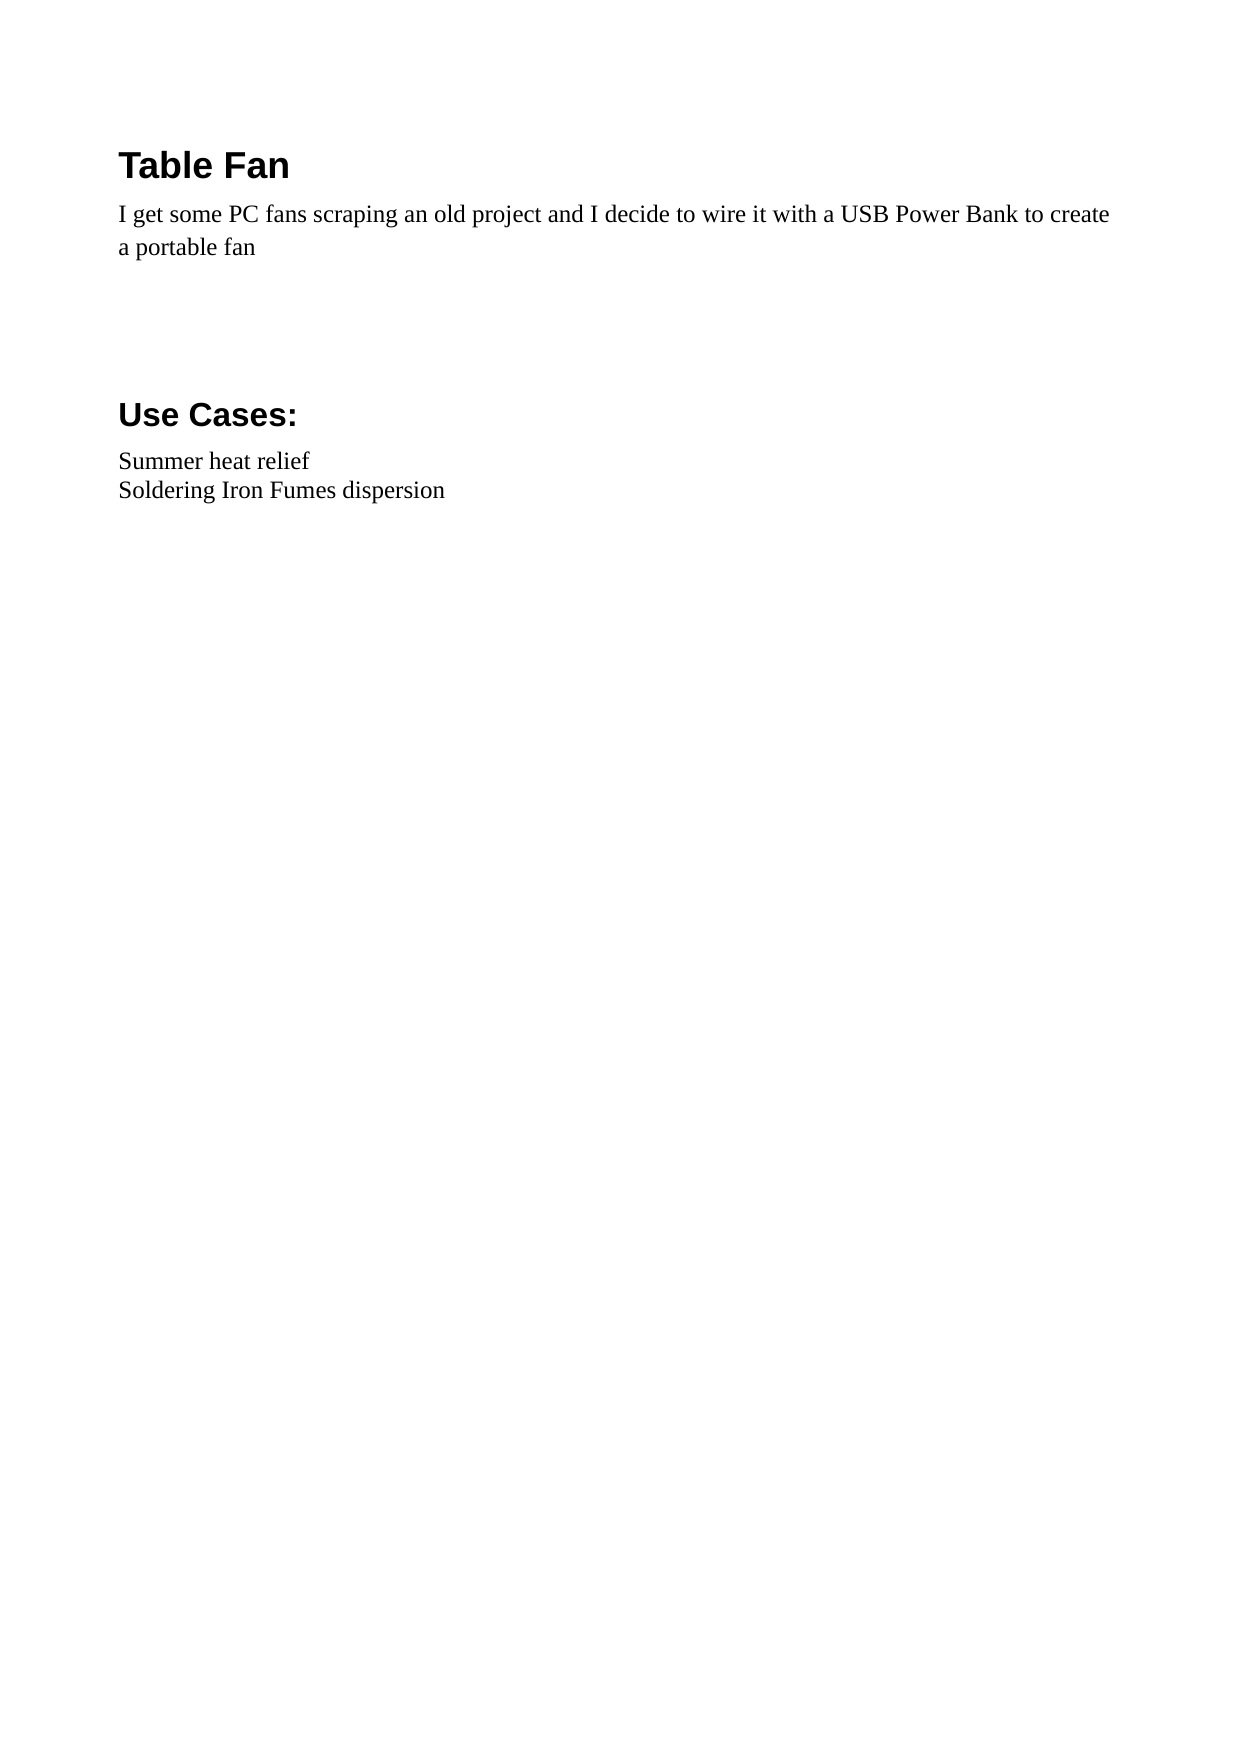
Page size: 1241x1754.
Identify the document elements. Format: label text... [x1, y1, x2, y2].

text Soldering Iron Fumes dispersion [118, 475, 1122, 504]
text Summer heat relief [118, 446, 1122, 475]
subtitle Use Cases: [118, 395, 1122, 434]
text I get some PC fans scraping an old project and I decide to wire it with a USB Power Bank to create a portable fan [118, 199, 1122, 261]
subtitle Table Fan [118, 143, 1122, 186]
